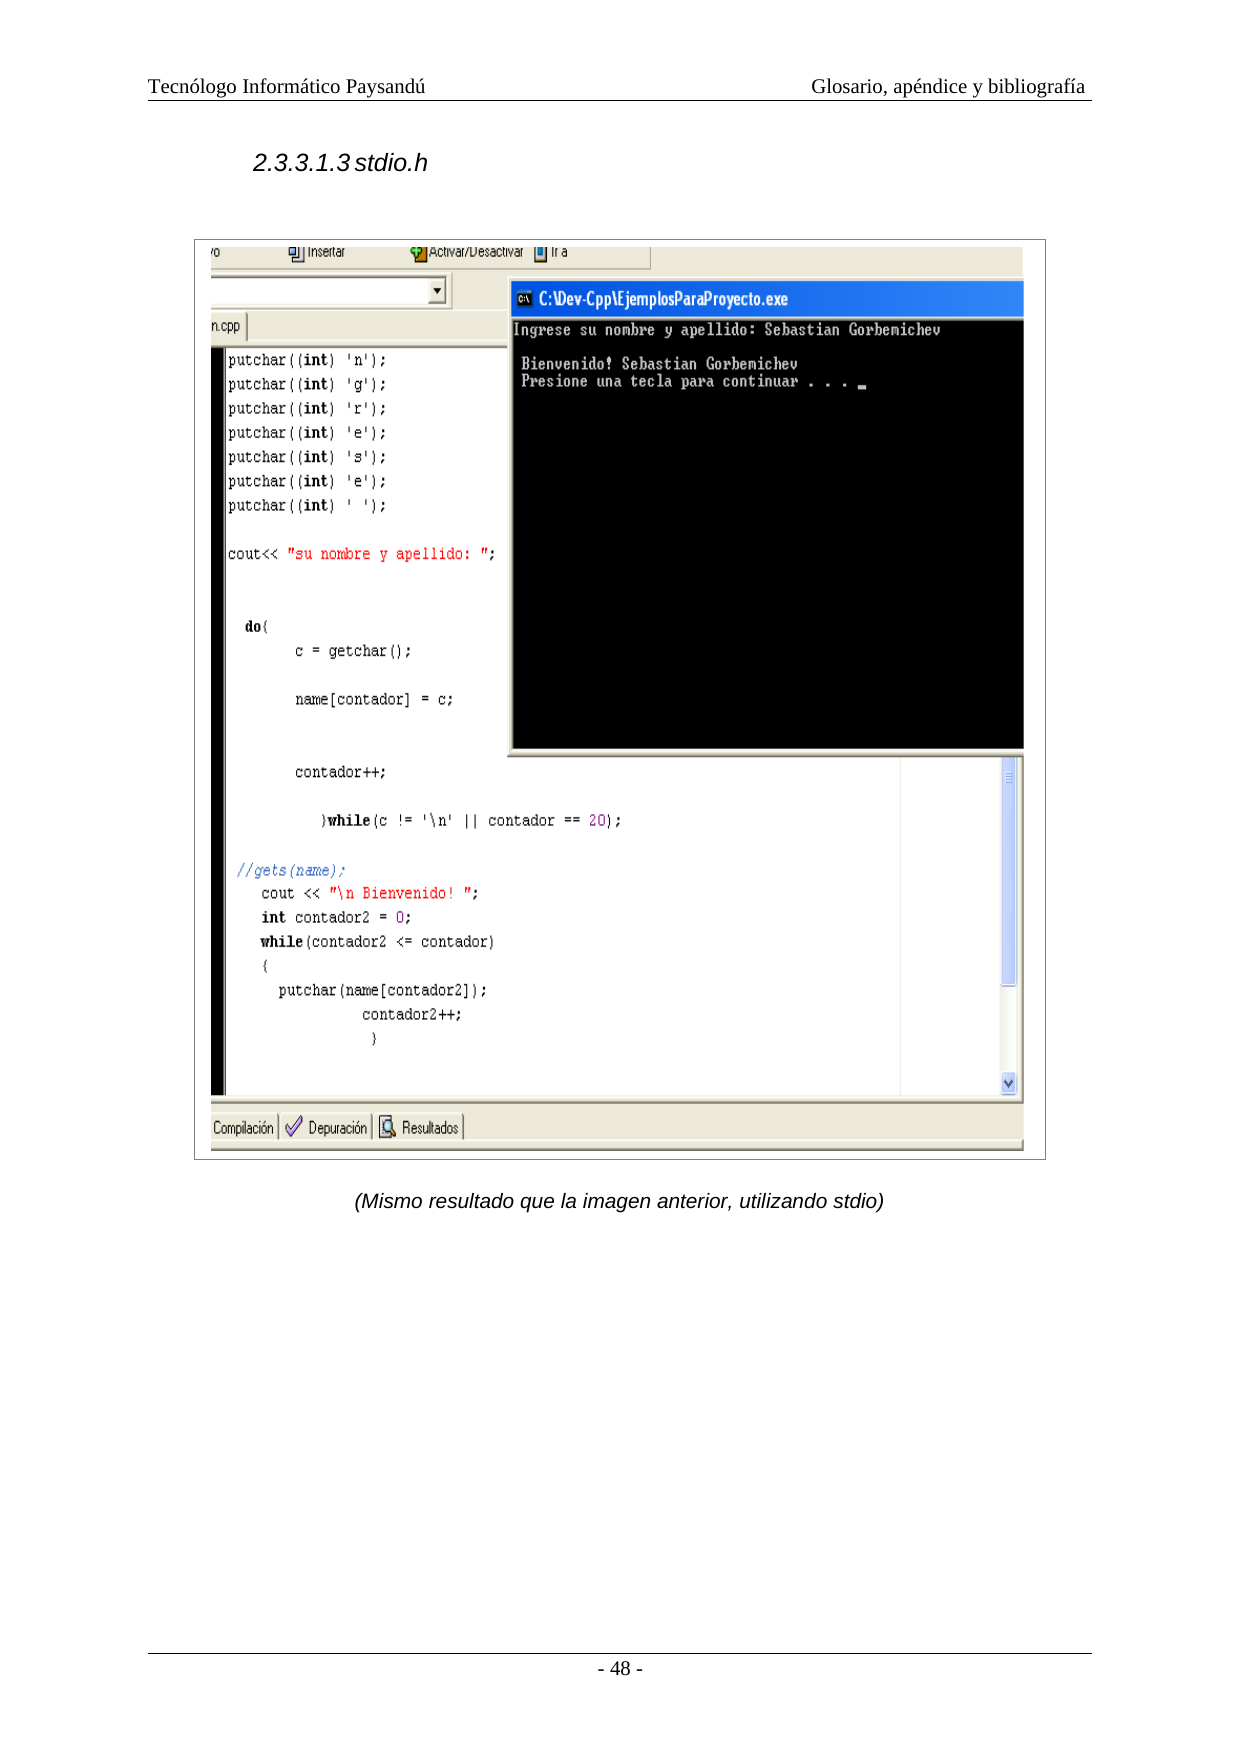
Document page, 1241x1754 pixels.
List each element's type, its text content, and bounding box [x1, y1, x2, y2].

text (Mismo resultado que la imagen anterior, utilizando stdio) [148, 1189, 1092, 1213]
subtitle stdio.h [253, 148, 1092, 176]
picture [211, 247, 1030, 1151]
